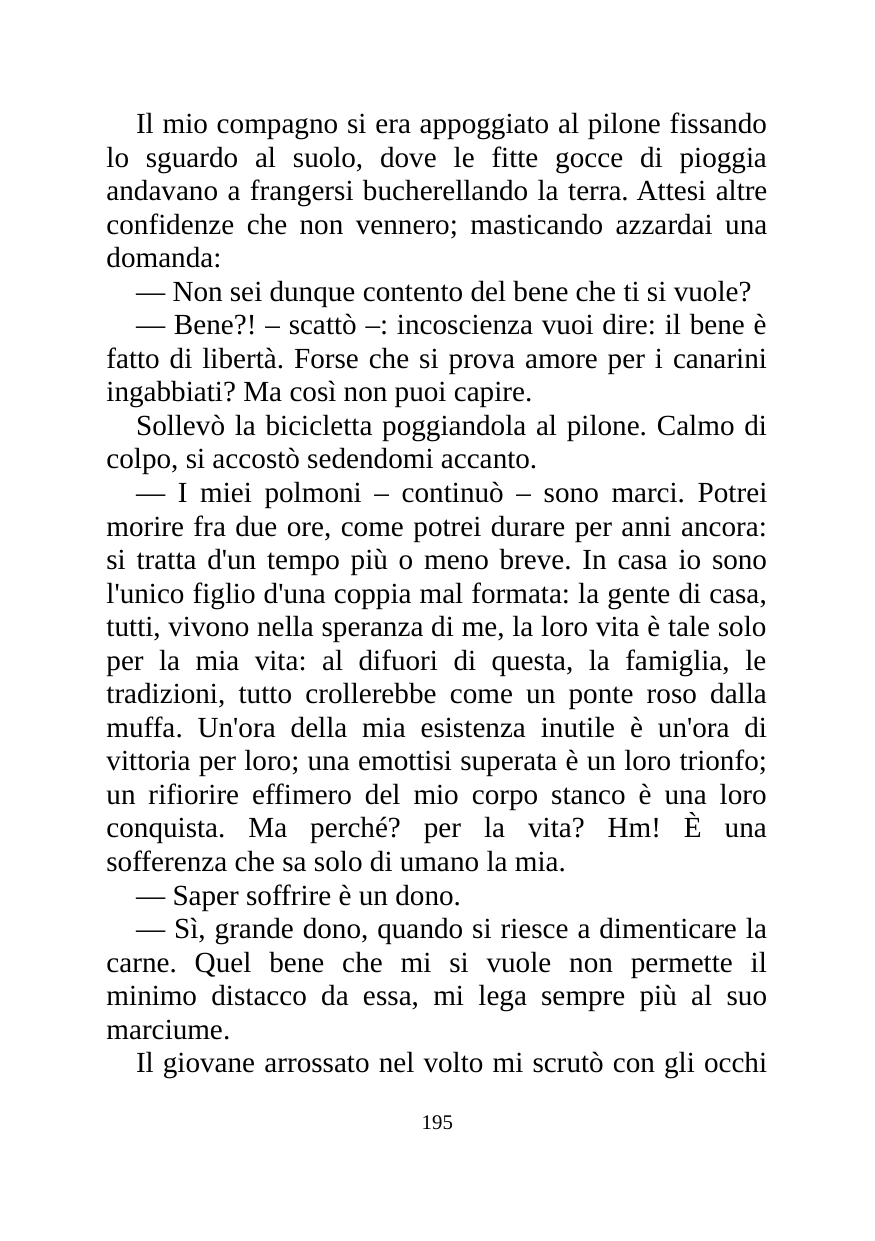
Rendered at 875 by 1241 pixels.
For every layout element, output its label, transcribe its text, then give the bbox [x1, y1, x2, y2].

text — Non sei dunque contento del bene che ti si vuole? [106, 274, 768, 307]
text Il mio compagno si era appoggiato al pilone fissando lo sguardo al suolo, dove le fitte gocce di pioggia andavano a frangersi bucherellando la terra. Attesi altre confidenze che non vennero; masticando azzardai una domanda: [106, 106, 768, 274]
text — Bene?! – scattò –: incoscienza vuoi dire: il bene è fatto di libertà. Forse che si prova amore per i canarini ingabbiati? Ma così non puoi capire. [106, 307, 768, 408]
text — I miei polmoni – continuò – sono marci. Potrei morire fra due ore, come potrei durare per anni ancora: si tratta d'un tempo più o meno breve. In casa io sono l'unico figlio d'una coppia mal formata: la gente di casa, tutti, vivono nella speranza di me, la loro vita è tale solo per la mia vita: al difuori di questa, la famiglia, le tradizioni, tutto crollerebbe come un ponte roso dalla muffa. Un'ora della mia esistenza inutile è un'ora di vittoria per loro; una emottisi superata è un loro trionfo; un rifiorire effimero del mio corpo stanco è una loro conquista. Ma perché? per la vita? Hm! È una sofferenza che sa solo di umano la mia. [106, 475, 768, 878]
text — Saper soffrire è un dono. [106, 878, 768, 911]
text Sollevò la bicicletta poggiandola al pilone. Calmo di colpo, si accostò sedendomi accanto. [106, 408, 768, 475]
text Il giovane arrossato nel volto mi scrutò con gli occhi [106, 1045, 768, 1079]
text — Sì, grande dono, quando si riesce a dimenticare la carne. Quel bene che mi si vuole non permette il minimo distacco da essa, mi lega sempre più al suo marciume. [106, 911, 768, 1045]
